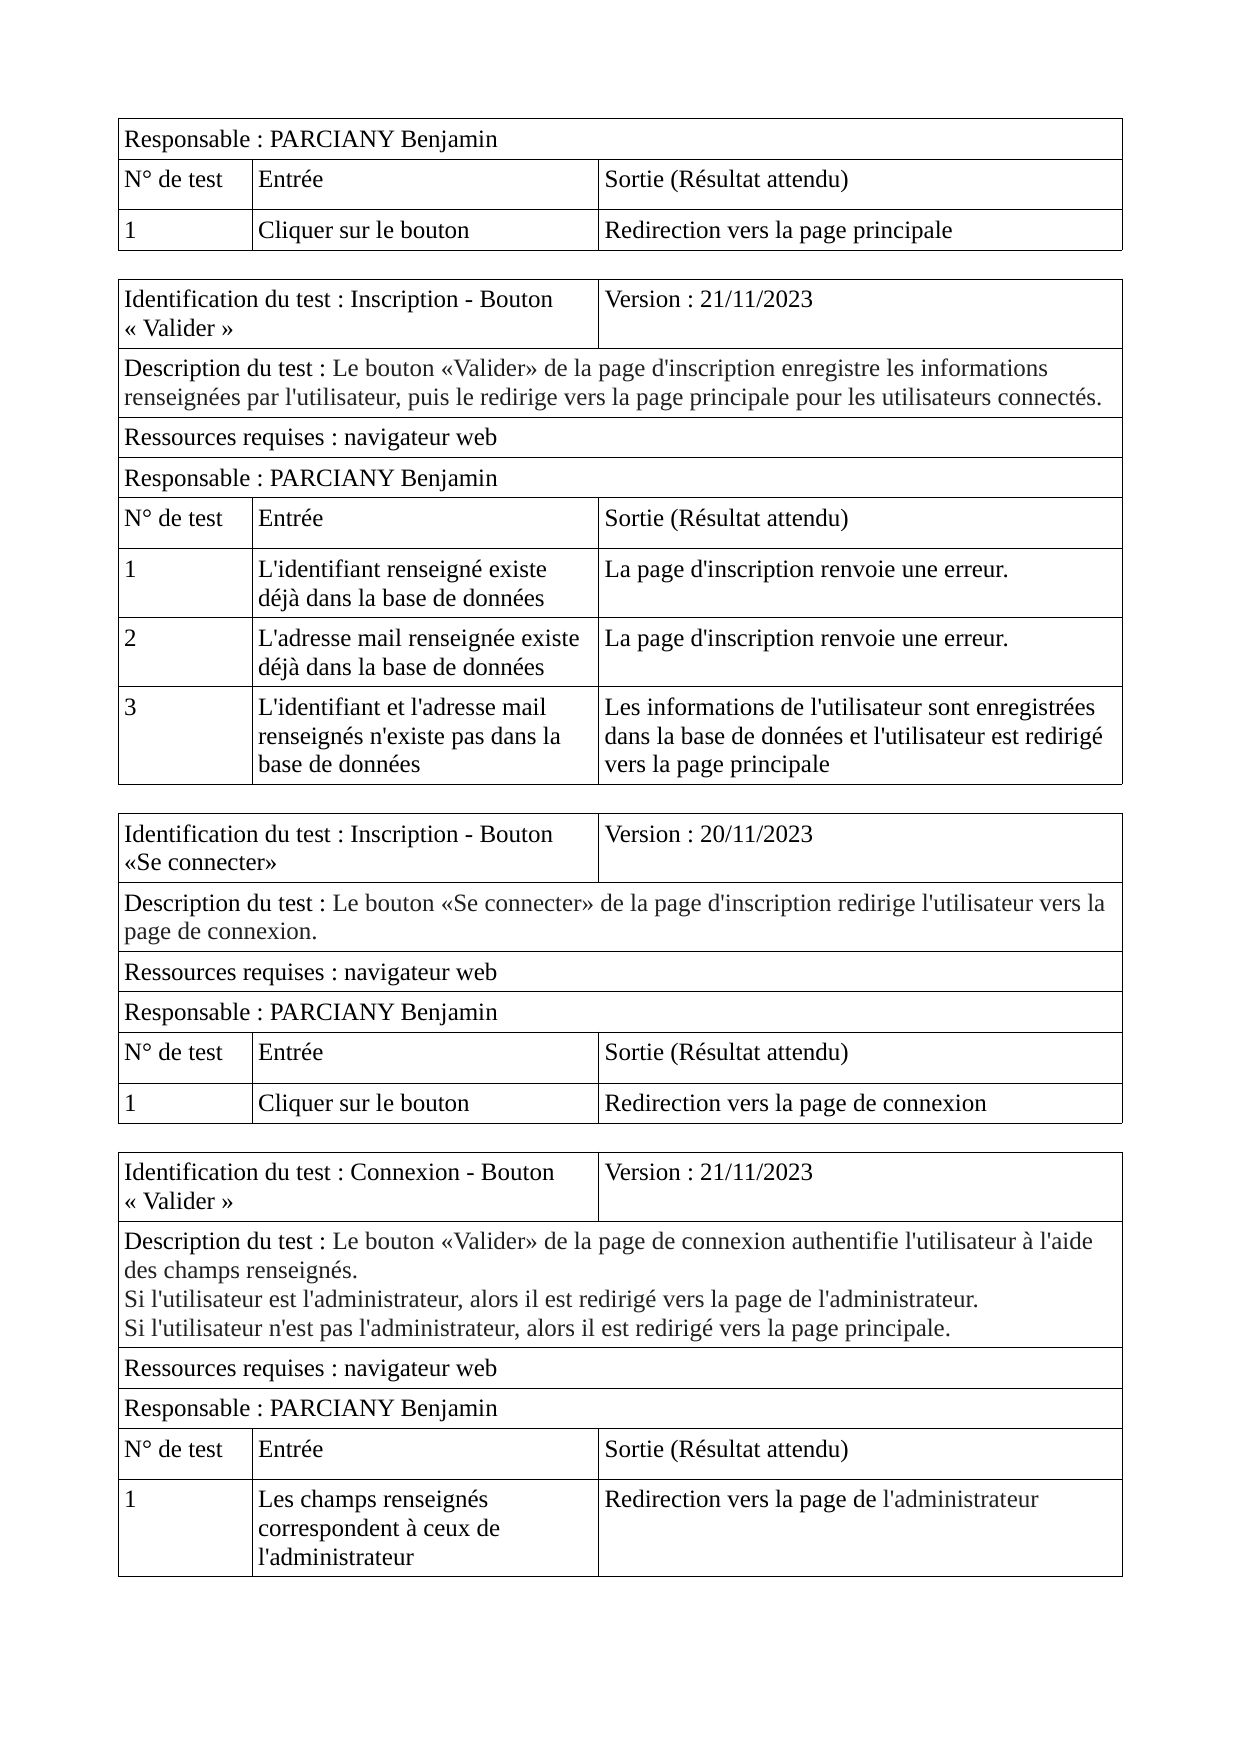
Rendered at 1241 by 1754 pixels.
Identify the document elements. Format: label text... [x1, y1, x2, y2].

table_cell 1 [119, 1480, 252, 1576]
table_cell Sortie (Résultat attendu) [599, 1033, 1122, 1082]
table_cell 3 [119, 687, 252, 784]
table_header Version : 21/11/2023 [599, 1153, 1122, 1221]
table_cell Responsable : PARCIANY Benjamin [119, 119, 1122, 158]
table_cell Description du test : Le bouton «Se connecter» de la page d'inscription redirige l'utilisateur vers la page de connexion. [119, 883, 1122, 951]
table_cell Sortie (Résultat attendu) [599, 160, 1122, 209]
table_cell La page d'inscription renvoie une erreur. [599, 618, 1122, 686]
table_cell Responsable : PARCIANY Benjamin [119, 458, 1122, 497]
table_cell Entrée [253, 1429, 598, 1479]
table_cell Redirection vers la page de l'administrateur [599, 1480, 1122, 1576]
table_cell Entrée [253, 1033, 598, 1082]
table_cell L'adresse mail renseignée existe déjà dans la base de données [253, 618, 598, 686]
table_cell Ressources requises : navigateur web [119, 418, 1122, 457]
table_cell L'identifiant et l'adresse mail renseignés n'existe pas dans la base de données [253, 687, 598, 784]
table_header Identification du test : Connexion - Bouton « Valider » [119, 1153, 598, 1221]
table_cell 1 [119, 549, 252, 617]
table_cell N° de test [119, 160, 252, 209]
table_cell Sortie (Résultat attendu) [599, 1429, 1122, 1479]
table_cell Redirection vers la page principale [599, 210, 1122, 249]
table_header Identification du test : Inscription - Bouton «Se connecter» [119, 814, 598, 882]
table_cell Ressources requises : navigateur web [119, 1348, 1122, 1387]
table_header Identification du test : Inscription - Bouton « Valider » [119, 280, 598, 347]
table_cell Description du test : Le bouton «Valider» de la page de connexion authentifie l'utilisateur à l'aide des champs renseignés. Si l'utilisateur est l'administrateur, alors il est redirigé vers la page de l'administrateur. Si l'utilisateur n'est pas l'administrateur, alors il est redirigé vers la page principale. [119, 1222, 1122, 1347]
table_cell Cliquer sur le bouton [253, 210, 598, 249]
table_cell 2 [119, 618, 252, 686]
table_cell La page d'inscription renvoie une erreur. [599, 549, 1122, 617]
table_cell Les champs renseignés correspondent à ceux de l'administrateur [253, 1480, 598, 1576]
table_cell Les informations de l'utilisateur sont enregistrées dans la base de données et l'utilisateur est redirigé vers la page principale [599, 687, 1122, 784]
table_cell Description du test : Le bouton «Valider» de la page d'inscription enregistre les informations renseignées par l'utilisateur, puis le redirige vers la page principale pour les utilisateurs connectés. [119, 349, 1122, 417]
table_cell Sortie (Résultat attendu) [599, 498, 1122, 548]
table_cell Responsable : PARCIANY Benjamin [119, 1389, 1122, 1428]
table_header Version : 21/11/2023 [599, 280, 1122, 347]
table_cell Redirection vers la page de connexion [599, 1084, 1122, 1123]
table_cell Entrée [253, 498, 598, 548]
table_cell Ressources requises : navigateur web [119, 952, 1122, 991]
table_cell Entrée [253, 160, 598, 209]
table_header Version : 20/11/2023 [599, 814, 1122, 882]
table_cell 1 [119, 210, 252, 249]
table_cell N° de test [119, 1033, 252, 1082]
table_cell Responsable : PARCIANY Benjamin [119, 992, 1122, 1032]
table_cell Cliquer sur le bouton [253, 1084, 598, 1123]
table_cell L'identifiant renseigné existe déjà dans la base de données [253, 549, 598, 617]
table_cell N° de test [119, 1429, 252, 1479]
table_cell N° de test [119, 498, 252, 548]
table_cell 1 [119, 1084, 252, 1123]
